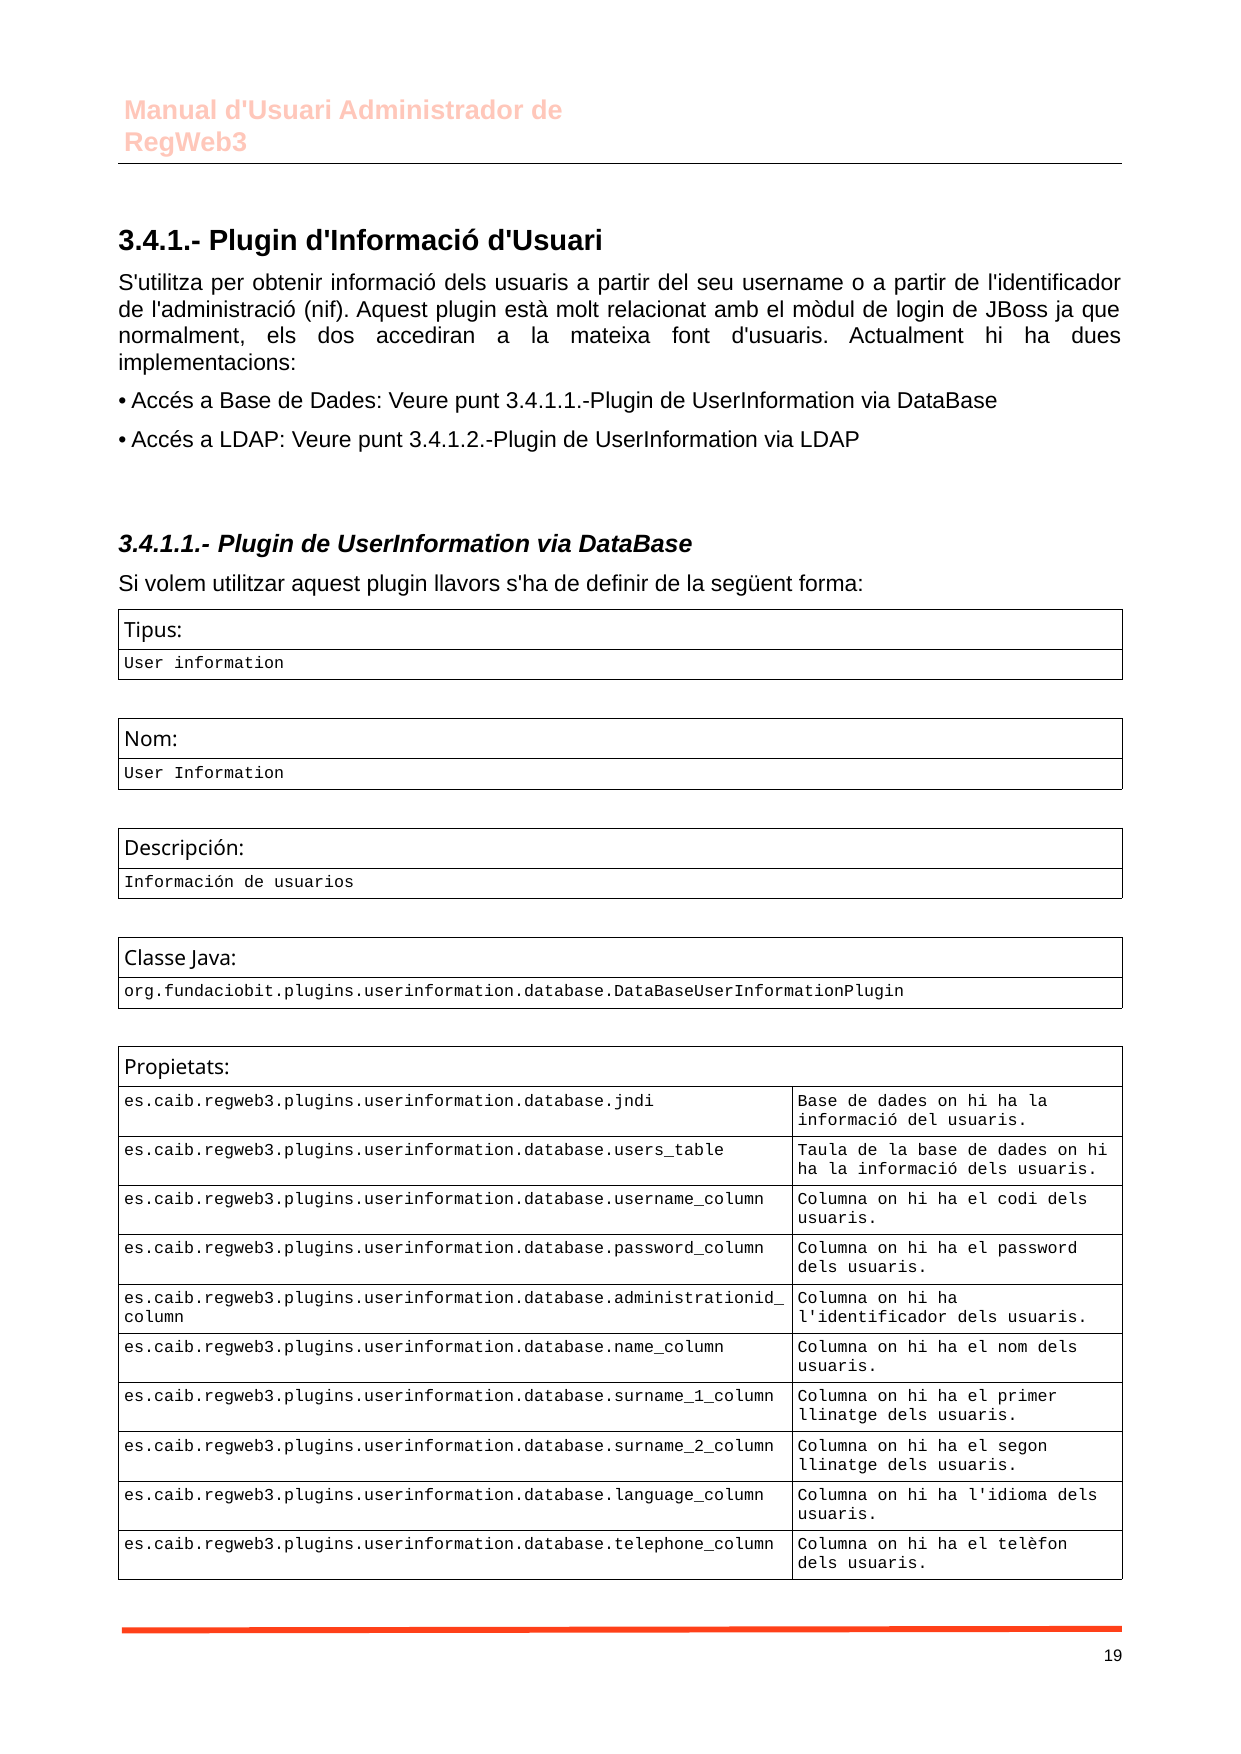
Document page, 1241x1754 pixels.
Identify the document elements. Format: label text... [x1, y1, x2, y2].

table_header Nom: [119, 719, 1122, 758]
table_cell es.caib.regweb3.plugins.userinformation.database.telephone_column [119, 1531, 792, 1579]
subtitle Plugin d'Informació d'Usuari [118, 223, 1122, 257]
table_cell Columna on hi ha el primer llinatge dels usuaris. [793, 1383, 1122, 1431]
table_cell es.caib.regweb3.plugins.userinformation.database.password_column [119, 1235, 792, 1283]
table_cell User Information [119, 759, 1122, 789]
text S'utilitza per obtenir informació dels usuaris a partir del seu username o a partir de l'identificador de l'administració (nif). Aquest plugin està molt relacionat amb el mòdul de login de JBoss ja que normalment, els dos accediran a la mateixa font d'usuaris. Actualment hi ha dues implementacions: [118, 269, 1122, 375]
table_cell es.caib.regweb3.plugins.userinformation.database.surname_2_column [119, 1432, 792, 1481]
table_cell es.caib.regweb3.plugins.userinformation.database.language_column [119, 1482, 792, 1530]
table_cell es.caib.regweb3.plugins.userinformation.database.administrationid_column [119, 1285, 792, 1333]
table_cell Columna on hi ha l'identificador dels usuaris. [793, 1285, 1122, 1333]
table_header Descripción: [119, 829, 1122, 868]
table_cell Columna on hi ha el codi dels usuaris. [793, 1186, 1122, 1234]
subtitle Plugin de UserInformation via DataBase [118, 529, 1122, 558]
table_cell Columna on hi ha el segon llinatge dels usuaris. [793, 1432, 1122, 1481]
text Si volem utilitzar aquest plugin llavors s'ha de definir de la següent forma: [118, 570, 1122, 596]
text • Accés a LDAP: Veure punt 3.4.1.2.-Plugin de UserInformation via LDAP [118, 426, 1122, 452]
table_cell es.caib.regweb3.plugins.userinformation.database.users_table [119, 1137, 792, 1185]
table_cell es.caib.regweb3.plugins.userinformation.database.jndi [119, 1087, 792, 1136]
table_cell es.caib.regweb3.plugins.userinformation.database.name_column [119, 1334, 792, 1382]
table_cell Información de usuarios [119, 869, 1122, 898]
table_cell es.caib.regweb3.plugins.userinformation.database.surname_1_column [119, 1383, 792, 1431]
table_cell es.caib.regweb3.plugins.userinformation.database.username_column [119, 1186, 792, 1234]
table_header Tipus: [119, 610, 1122, 649]
table_header Propietats: [119, 1047, 1122, 1086]
table_cell Base de dades on hi ha la informació del usuaris. [793, 1087, 1122, 1136]
table_cell Columna on hi ha el password dels usuaris. [793, 1235, 1122, 1283]
text • Accés a Base de Dades: Veure punt 3.4.1.1.-Plugin de UserInformation via DataBase [118, 387, 1122, 414]
table_cell User information [119, 650, 1122, 679]
table_cell Columna on hi ha el nom dels usuaris. [793, 1334, 1122, 1382]
table_cell org.fundaciobit.plugins.userinformation.database.DataBaseUserInformationPlugin [119, 978, 1122, 1007]
table_cell Columna on hi ha el telèfon dels usuaris. [793, 1531, 1122, 1579]
table_cell Taula de la base de dades on hi ha la informació dels usuaris. [793, 1137, 1122, 1185]
table_cell Columna on hi ha l'idioma dels usuaris. [793, 1482, 1122, 1530]
table_header Classe Java: [119, 938, 1122, 977]
